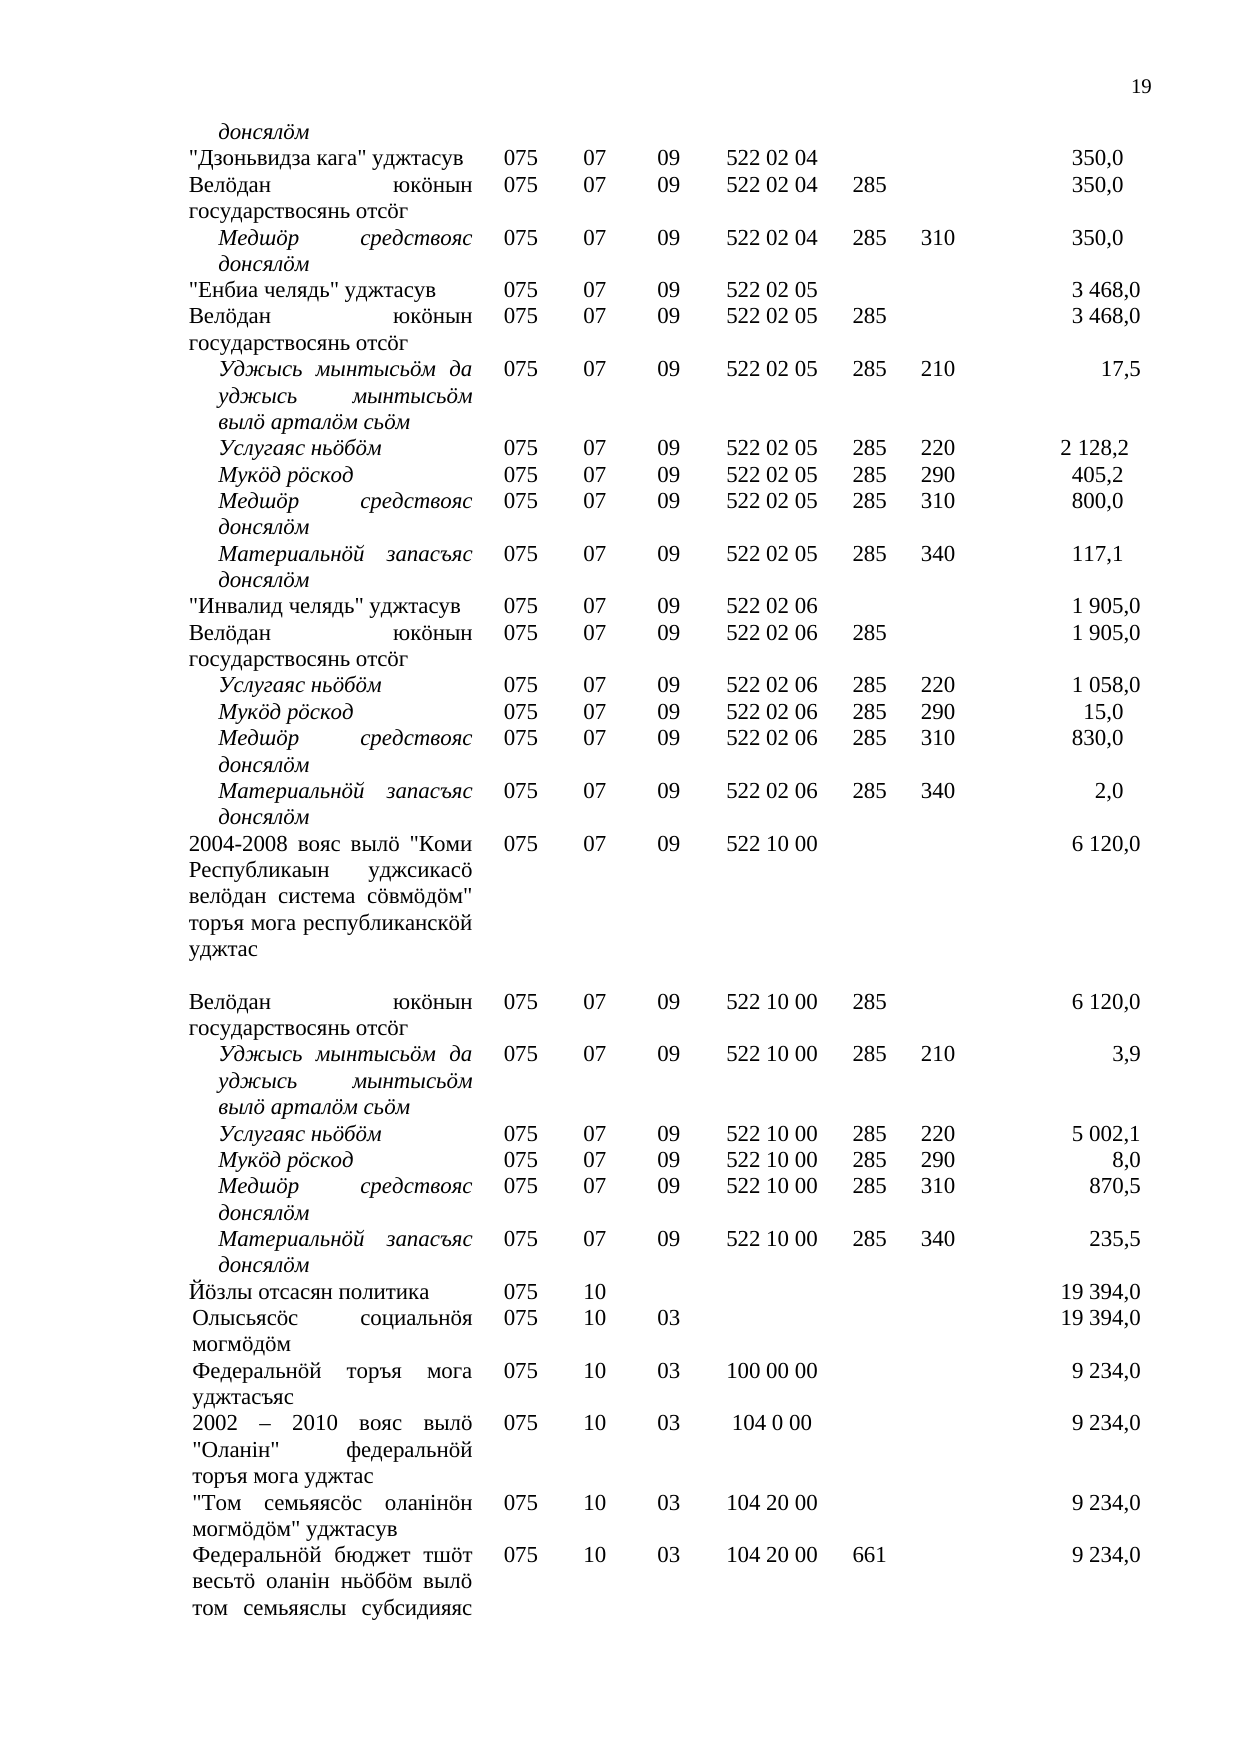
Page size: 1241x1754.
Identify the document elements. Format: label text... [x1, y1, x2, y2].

table_cell [838, 118, 901, 144]
table_cell 522 02 06 [705, 619, 838, 672]
table_cell 522 10 00 [705, 1120, 838, 1146]
table_cell 522 10 00 [705, 1041, 838, 1119]
table_cell [901, 1278, 974, 1304]
table_cell 075 [484, 672, 558, 698]
table_cell Йöзлы отсасян политика [177, 1278, 484, 1304]
table_cell 07 [558, 672, 631, 698]
table_cell 09 [631, 724, 705, 777]
table_cell 2,0 [975, 777, 1152, 830]
table_cell 522 02 04 [705, 224, 838, 276]
table_cell 830,0 [975, 724, 1152, 777]
table_cell 09 [631, 672, 705, 698]
table_cell [705, 1278, 838, 1304]
table_cell 10 [558, 1410, 631, 1488]
table_cell 03 [631, 1304, 705, 1357]
table_cell 104 20 00 [705, 1541, 838, 1620]
table_cell [838, 276, 901, 303]
table_cell [631, 1278, 705, 1304]
table_cell Велöдан юкöнын государствосянь отсöг [177, 303, 484, 355]
table_cell 07 [558, 1120, 631, 1146]
table_cell 075 [484, 1541, 558, 1620]
table_cell 285 [838, 1120, 901, 1146]
table_cell 310 [901, 1172, 974, 1225]
table_cell 075 [484, 224, 558, 276]
table_cell 09 [631, 619, 705, 672]
table_cell 522 02 06 [705, 777, 838, 830]
table_cell 075 [484, 698, 558, 724]
table_cell Услугаяс ньöбöм [177, 434, 484, 461]
table_cell 1 905,0 [975, 619, 1152, 672]
table_cell 285 [838, 487, 901, 540]
table_cell Мукöд рöскод [177, 461, 484, 487]
table_cell 522 02 05 [705, 487, 838, 540]
table_cell 075 [484, 1410, 558, 1488]
table_cell 09 [631, 145, 705, 171]
table_cell 075 [484, 777, 558, 830]
table_cell 09 [631, 988, 705, 1041]
table_cell "Енбиа челядь" уджтасув [177, 276, 484, 303]
table_cell 340 [901, 540, 974, 592]
table_cell 350,0 [975, 224, 1152, 276]
table_cell 522 02 06 [705, 672, 838, 698]
table_cell 5 002,1 [975, 1120, 1152, 1146]
table_cell 522 02 05 [705, 355, 838, 434]
table_cell [901, 171, 974, 223]
table_cell Мукöд рöскод [177, 1146, 484, 1172]
table_cell 104 20 00 [705, 1489, 838, 1541]
table_cell 07 [558, 988, 631, 1041]
table_cell 07 [558, 1225, 631, 1278]
table_cell 522 10 00 [705, 1146, 838, 1172]
table_cell 03 [631, 1489, 705, 1541]
table_cell 07 [558, 461, 631, 487]
table_cell [838, 145, 901, 171]
table_cell 03 [631, 1410, 705, 1488]
table_cell Медшöр средствояс донсялöм [177, 1172, 484, 1225]
table_cell [705, 118, 838, 144]
table_cell Велöдан юкöнын государствосянь отсöг [177, 988, 484, 1041]
table_cell Федеральнöй торъя мога уджтасъяс [177, 1357, 484, 1409]
table_cell 1 905,0 [975, 593, 1152, 619]
table_cell 350,0 [975, 145, 1152, 171]
table_cell 07 [558, 724, 631, 777]
table_cell 10 [558, 1278, 631, 1304]
table_cell 07 [558, 593, 631, 619]
table_cell 07 [558, 540, 631, 592]
table_cell 340 [901, 777, 974, 830]
table_cell 522 02 05 [705, 461, 838, 487]
table_cell 075 [484, 593, 558, 619]
table_cell 07 [558, 830, 631, 988]
table_cell [901, 1489, 974, 1541]
table_cell 800,0 [975, 487, 1152, 540]
table_cell Медшöр средствояс донсялöм [177, 487, 484, 540]
table_cell 07 [558, 434, 631, 461]
table_cell 03 [631, 1541, 705, 1620]
table_cell 522 02 05 [705, 540, 838, 592]
table_cell 661 [838, 1541, 901, 1620]
table_cell 522 02 06 [705, 698, 838, 724]
table_cell 2 128,2 [975, 434, 1152, 461]
table_cell 285 [838, 1172, 901, 1225]
table_cell 075 [484, 145, 558, 171]
table_cell 075 [484, 540, 558, 592]
table_cell 9 234,0 [975, 1489, 1152, 1541]
table_cell [975, 118, 1152, 144]
table_cell 07 [558, 777, 631, 830]
table_cell Олысьясöс социальнöя могмöдöм [177, 1304, 484, 1357]
table_cell [901, 988, 974, 1041]
table_cell 09 [631, 1120, 705, 1146]
table_cell 522 02 05 [705, 434, 838, 461]
table_cell 10 [558, 1489, 631, 1541]
table_cell 09 [631, 1146, 705, 1172]
table_cell 09 [631, 487, 705, 540]
table_cell 220 [901, 672, 974, 698]
table_cell [705, 1304, 838, 1357]
table_cell 210 [901, 1041, 974, 1119]
table_cell [901, 1357, 974, 1409]
table_cell 9 234,0 [975, 1357, 1152, 1409]
table_cell 09 [631, 171, 705, 223]
table_cell 3 468,0 [975, 303, 1152, 355]
table_cell 310 [901, 224, 974, 276]
table_cell 235,5 [975, 1225, 1152, 1278]
table_cell 09 [631, 1041, 705, 1119]
table_cell 09 [631, 434, 705, 461]
table_cell 075 [484, 1278, 558, 1304]
table_cell 075 [484, 355, 558, 434]
table_cell 07 [558, 224, 631, 276]
table_cell 075 [484, 988, 558, 1041]
table_cell [838, 1489, 901, 1541]
table_cell 522 10 00 [705, 988, 838, 1041]
table_cell "Том семьяясöс оланiнöн могмöдöм" уджтасув [177, 1489, 484, 1541]
table_cell 09 [631, 224, 705, 276]
table_cell Уджысь мынтысьöм да уджысь мынтысьöм вылö арталöм сьöм [177, 355, 484, 434]
table_cell 075 [484, 1489, 558, 1541]
table_cell [838, 1410, 901, 1488]
table_cell [558, 118, 631, 144]
table_cell 405,2 [975, 461, 1152, 487]
table_cell 075 [484, 1146, 558, 1172]
table_cell 075 [484, 1225, 558, 1278]
table_cell 09 [631, 593, 705, 619]
table_cell 522 10 00 [705, 830, 838, 988]
table_cell 3 468,0 [975, 276, 1152, 303]
table_cell 09 [631, 830, 705, 988]
table_cell [901, 303, 974, 355]
table_cell [901, 619, 974, 672]
table_cell 10 [558, 1357, 631, 1409]
table_cell 285 [838, 540, 901, 592]
table_cell 09 [631, 1172, 705, 1225]
table_cell 075 [484, 461, 558, 487]
table_cell 07 [558, 1041, 631, 1119]
table_cell 19 394,0 [975, 1304, 1152, 1357]
table_cell Материальнöй запасъяс донсялöм [177, 777, 484, 830]
table_cell 03 [631, 1357, 705, 1409]
table_cell 09 [631, 355, 705, 434]
table_cell 285 [838, 619, 901, 672]
table_cell донсялöм [177, 118, 484, 144]
table_cell 075 [484, 1120, 558, 1146]
table_cell 1 058,0 [975, 672, 1152, 698]
table_cell 340 [901, 1225, 974, 1278]
table_cell 09 [631, 303, 705, 355]
table_cell Мукöд рöскод [177, 698, 484, 724]
table_cell [838, 1304, 901, 1357]
table_cell [838, 830, 901, 988]
table_cell 09 [631, 698, 705, 724]
table_cell 9 234,0 [975, 1410, 1152, 1488]
table_cell 07 [558, 145, 631, 171]
table_cell "Инвалид челядь" уджтасув [177, 593, 484, 619]
table_cell 100 00 00 [705, 1357, 838, 1409]
table_cell 290 [901, 1146, 974, 1172]
table_cell Материальнöй запасъяс донсялöм [177, 1225, 484, 1278]
table_cell 522 10 00 [705, 1172, 838, 1225]
table_cell 075 [484, 303, 558, 355]
table_cell 09 [631, 540, 705, 592]
table_cell 075 [484, 1172, 558, 1225]
table_cell [901, 145, 974, 171]
table_cell 2002 – 2010 вояс вылö "Оланiн" федеральнöй торъя мога уджтас [177, 1410, 484, 1488]
table_cell 09 [631, 276, 705, 303]
table_cell 220 [901, 434, 974, 461]
table_cell 210 [901, 355, 974, 434]
table_cell 075 [484, 487, 558, 540]
table_cell 285 [838, 224, 901, 276]
table_cell 522 02 05 [705, 303, 838, 355]
table_cell 522 02 04 [705, 145, 838, 171]
table_cell 285 [838, 303, 901, 355]
table_cell 09 [631, 1225, 705, 1278]
table_cell 522 02 05 [705, 276, 838, 303]
table_cell 104 0 00 [705, 1410, 838, 1488]
table_cell Услугаяс ньöбöм [177, 672, 484, 698]
table_cell Медшöр средствояс донсялöм [177, 724, 484, 777]
table_cell 6 120,0 [975, 830, 1152, 988]
table_cell "Дзоньвидза кага" уджтасув [177, 145, 484, 171]
table_cell [838, 1357, 901, 1409]
table_cell 19 394,0 [975, 1278, 1152, 1304]
table_cell 09 [631, 777, 705, 830]
table_cell [901, 830, 974, 988]
table_cell [901, 1304, 974, 1357]
table_cell 07 [558, 276, 631, 303]
table_cell 290 [901, 698, 974, 724]
table_cell 075 [484, 171, 558, 223]
table_cell 6 120,0 [975, 988, 1152, 1041]
table_cell 285 [838, 1225, 901, 1278]
table_cell [901, 276, 974, 303]
table_cell 285 [838, 777, 901, 830]
table_cell 522 10 00 [705, 1225, 838, 1278]
table_cell 285 [838, 1041, 901, 1119]
table_cell 17,5 [975, 355, 1152, 434]
table_cell 310 [901, 487, 974, 540]
table_cell 09 [631, 461, 705, 487]
table_cell 285 [838, 672, 901, 698]
table_cell 075 [484, 276, 558, 303]
table_cell 285 [838, 461, 901, 487]
table_cell [901, 1410, 974, 1488]
table_cell 350,0 [975, 171, 1152, 223]
table_cell 285 [838, 434, 901, 461]
table_cell 07 [558, 1172, 631, 1225]
table_cell [631, 118, 705, 144]
table_cell 07 [558, 619, 631, 672]
table_cell 9 234,0 [975, 1541, 1152, 1620]
table_cell 117,1 [975, 540, 1152, 592]
table_cell [838, 1278, 901, 1304]
table_cell 310 [901, 724, 974, 777]
table_cell 10 [558, 1304, 631, 1357]
table_cell Федеральнöй бюджет тшöт весьтö оланiн ньöбöм вылö том семьяяслы субсидияяс [177, 1541, 484, 1620]
table_cell 8,0 [975, 1146, 1152, 1172]
table_cell 07 [558, 1146, 631, 1172]
table_cell [838, 593, 901, 619]
table_cell [901, 118, 974, 144]
table_cell Медшöр средствояс донсялöм [177, 224, 484, 276]
table_cell 075 [484, 619, 558, 672]
table_cell Материальнöй запасъяс донсялöм [177, 540, 484, 592]
table_cell 522 02 06 [705, 593, 838, 619]
table_cell 07 [558, 698, 631, 724]
table_cell 870,5 [975, 1172, 1152, 1225]
table_cell [901, 1541, 974, 1620]
table_cell 285 [838, 355, 901, 434]
table_cell Услугаяс ньöбöм [177, 1120, 484, 1146]
table_cell 285 [838, 171, 901, 223]
table_cell 15,0 [975, 698, 1152, 724]
table_cell 285 [838, 698, 901, 724]
table_cell 075 [484, 1304, 558, 1357]
table_cell 075 [484, 724, 558, 777]
table_cell 075 [484, 1041, 558, 1119]
table_cell 07 [558, 171, 631, 223]
table_cell 522 02 06 [705, 724, 838, 777]
table_cell 2004-2008 вояс вылö "Коми Республикаын уджсикасö велöдан система сöвмöдöм" торъя мога республиканскöй уджтас [177, 830, 484, 988]
table_cell 07 [558, 487, 631, 540]
table_cell 075 [484, 1357, 558, 1409]
table_cell 10 [558, 1541, 631, 1620]
table_cell 07 [558, 303, 631, 355]
table_cell 285 [838, 1146, 901, 1172]
table_cell 285 [838, 988, 901, 1041]
table_cell 3,9 [975, 1041, 1152, 1119]
table_cell 285 [838, 724, 901, 777]
table_cell Велöдан юкöнын государствосянь отсöг [177, 171, 484, 223]
table_cell 075 [484, 830, 558, 988]
table_cell [901, 593, 974, 619]
table_cell 07 [558, 355, 631, 434]
table_cell Уджысь мынтысьöм да уджысь мынтысьöм вылö арталöм сьöм [177, 1041, 484, 1119]
table_cell 290 [901, 461, 974, 487]
table_cell 522 02 04 [705, 171, 838, 223]
table_cell [484, 118, 558, 144]
table_cell 075 [484, 434, 558, 461]
table_cell 220 [901, 1120, 974, 1146]
table_cell Велöдан юкöнын государствосянь отсöг [177, 619, 484, 672]
